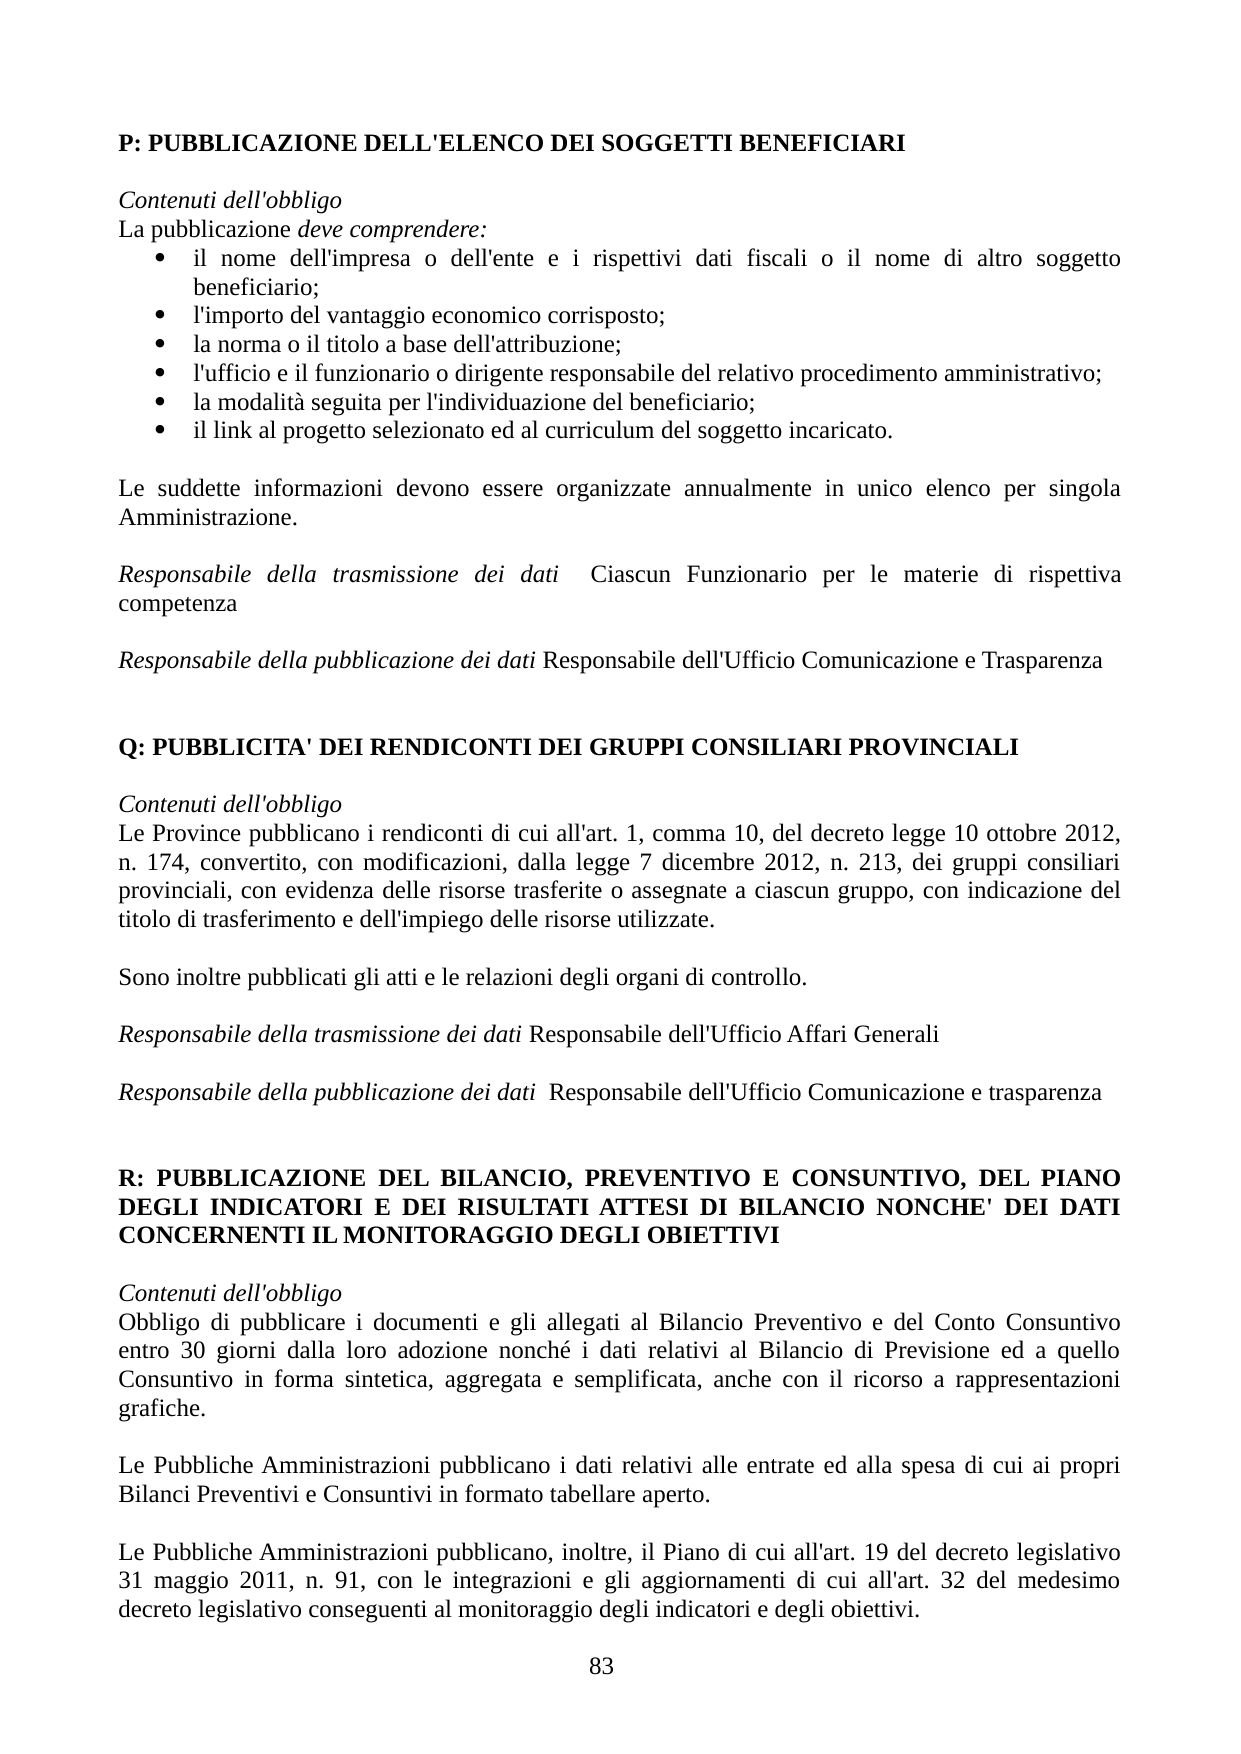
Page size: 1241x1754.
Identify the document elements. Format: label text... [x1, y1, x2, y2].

list il nome dell'impresa o dell'ente e i rispettivi dati fiscali o il nome di altro soggetto beneficiario; [156, 243, 1122, 301]
text Responsabile della pubblicazione dei dati Responsabile dell'Ufficio Comunicazione e Trasparenza [118, 646, 1122, 674]
text Le Pubbliche Amministrazioni pubblicano, inoltre, il Piano di cui all'art. 19 del decreto legislativo 31 maggio 2011, n. 91, con le integrazioni e gli aggiornamenti di cui all'art. 32 del medesimo decreto legislativo conseguenti al monitoraggio degli indicatori e degli obiettivi. [118, 1537, 1122, 1623]
text Le Province pubblicano i rendiconti di cui all'art. 1, comma 10, del decreto legge 10 ottobre 2012, n. 174, convertito, con modificazioni, dalla legge 7 dicembre 2012, n. 213, dei gruppi consiliari provinciali, con evidenza delle risorse trasferite o assegnate a ciascun gruppo, con indicazione del titolo di trasferimento e dell'impiego delle risorse utilizzate. [118, 818, 1122, 933]
text Contenuti dell'obbligo [118, 789, 1122, 818]
text Sono inoltre pubblicati gli atti e le relazioni degli organi di controllo. [118, 962, 1122, 991]
list l'ufficio e il funzionario o dirigente responsabile del relativo procedimento amministrativo; [156, 358, 1122, 387]
text Obbligo di pubblicare i documenti e gli allegati al Bilancio Preventivo e del Conto Consuntivo entro 30 giorni dalla loro adozione nonché i dati relativi al Bilancio di Previsione ed a quello Consuntivo in forma sintetica, aggregata e semplificata, anche con il ricorso a rappresentazioni grafiche. [118, 1307, 1122, 1422]
text Responsabile della trasmissione dei dati Responsabile dell'Ufficio Affari Generali [118, 1019, 1122, 1048]
text Q: PUBBLICITA' DEI RENDICONTI DEI GRUPPI CONSILIARI PROVINCIALI [118, 732, 1122, 761]
list la modalità seguita per l'individuazione del beneficiario; [156, 387, 1122, 416]
text Responsabile della pubblicazione dei dati Responsabile dell'Ufficio Comunicazione e trasparenza [118, 1077, 1122, 1106]
text Le suddette informazioni devono essere organizzate annualmente in unico elenco per singola Amministrazione. [118, 473, 1122, 531]
text Contenuti dell'obbligo [118, 1278, 1122, 1307]
list l'importo del vantaggio economico corrisposto; [156, 301, 1122, 329]
list la norma o il titolo a base dell'attribuzione; [156, 329, 1122, 358]
text P: PUBBLICAZIONE DELL'ELENCO DEI SOGGETTI BENEFICIARI [118, 128, 1122, 157]
list il link al progetto selezionato ed al curriculum del soggetto incaricato. [156, 416, 1122, 444]
text Le Pubbliche Amministrazioni pubblicano i dati relativi alle entrate ed alla spesa di cui ai propri Bilanci Preventivi e Consuntivi in formato tabellare aperto. [118, 1451, 1122, 1508]
text Responsabile della trasmissione dei dati Ciascun Funzionario per le materie di rispettiva competenza [118, 559, 1122, 617]
text Contenuti dell'obbligo [118, 186, 1122, 214]
text La pubblicazione deve comprendere: [118, 214, 1122, 243]
text R: PUBBLICAZIONE DEL BILANCIO, PREVENTIVO E CONSUNTIVO, DEL PIANO DEGLI INDICATORI E DEI RISULTATI ATTESI DI BILANCIO NONCHE' DEI DATI CONCERNENTI IL MONITORAGGIO DEGLI OBIETTIVI [118, 1163, 1122, 1249]
